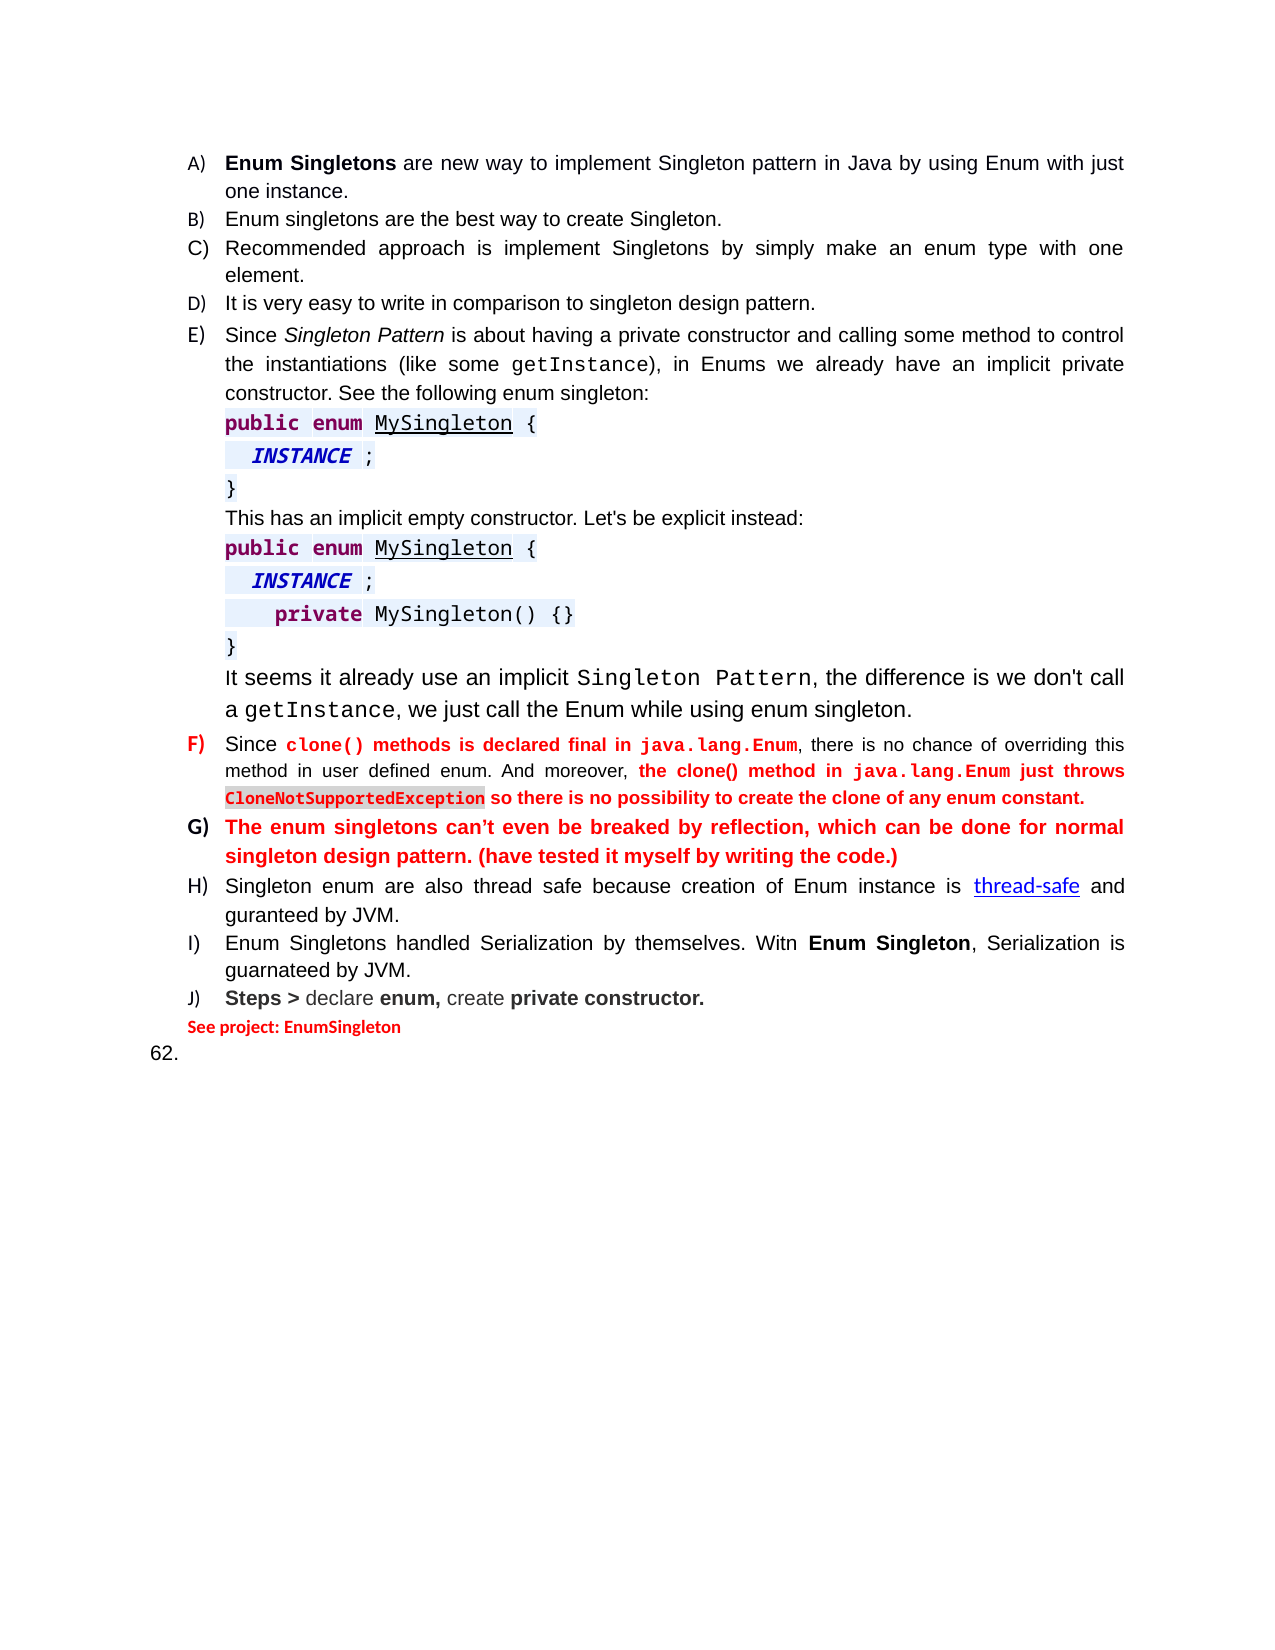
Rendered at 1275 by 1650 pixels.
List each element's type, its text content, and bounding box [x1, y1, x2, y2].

list public enum MySingleton { [187, 408, 1125, 437]
list This has an implicit empty constructor. Let's be explicit instead: [187, 506, 1125, 530]
list } [187, 473, 1125, 502]
list Enum Singletons handled Serialization by themselves. Witn Enum Singleton, Serialization is guarnateed by JVM. [187, 931, 1125, 982]
list } [187, 631, 1125, 660]
list Singleton enum are also thread safe because creation of Enum instance is thread-safe and guranteed by JVM. [187, 872, 1125, 927]
list It seems it already use an implicit Singleton Pattern, the difference is we don't call a getInstance, we just call the Enum while using enum singleton. [187, 664, 1125, 724]
list Recommended approach is implement Singletons by simply make an enum type with one element. [187, 236, 1125, 287]
list Since Singleton Pattern is about having a private constructor and calling some method to control the instantiations (like some getInstance), in Enums we already have an implicit private constructor. See the following enum singleton: [187, 320, 1125, 405]
list Since clone() methods is declared final in java.lang.Enum, there is no chance of overriding this method in user defined enum. And moreover, the clone() method in java.lang.Enum just throws CloneNotSupportedException so there is no possibility to create the clone of any enum constant. [187, 729, 1125, 809]
list Steps > declare enum, create private constructor. [187, 986, 1125, 1011]
list INSTANCE ; [187, 566, 1125, 594]
list It is very easy to write in comparison to singleton design pattern. [187, 291, 1125, 316]
list public enum MySingleton { [187, 533, 1125, 562]
list Enum singletons are the best way to create Singleton. [187, 206, 1125, 232]
list private MySingleton() {} [187, 599, 1125, 627]
list The enum singletons can’t even be breaked by reflection, which can be done for normal singleton design pattern. (have tested it myself by writing the code.) [187, 812, 1125, 868]
list See project: EnumSingleton [150, 1015, 1125, 1038]
list Enum Singletons are new way to implement Singleton pattern in Java by using Enum with just one instance. [187, 150, 1125, 203]
list INSTANCE ; [187, 441, 1125, 469]
